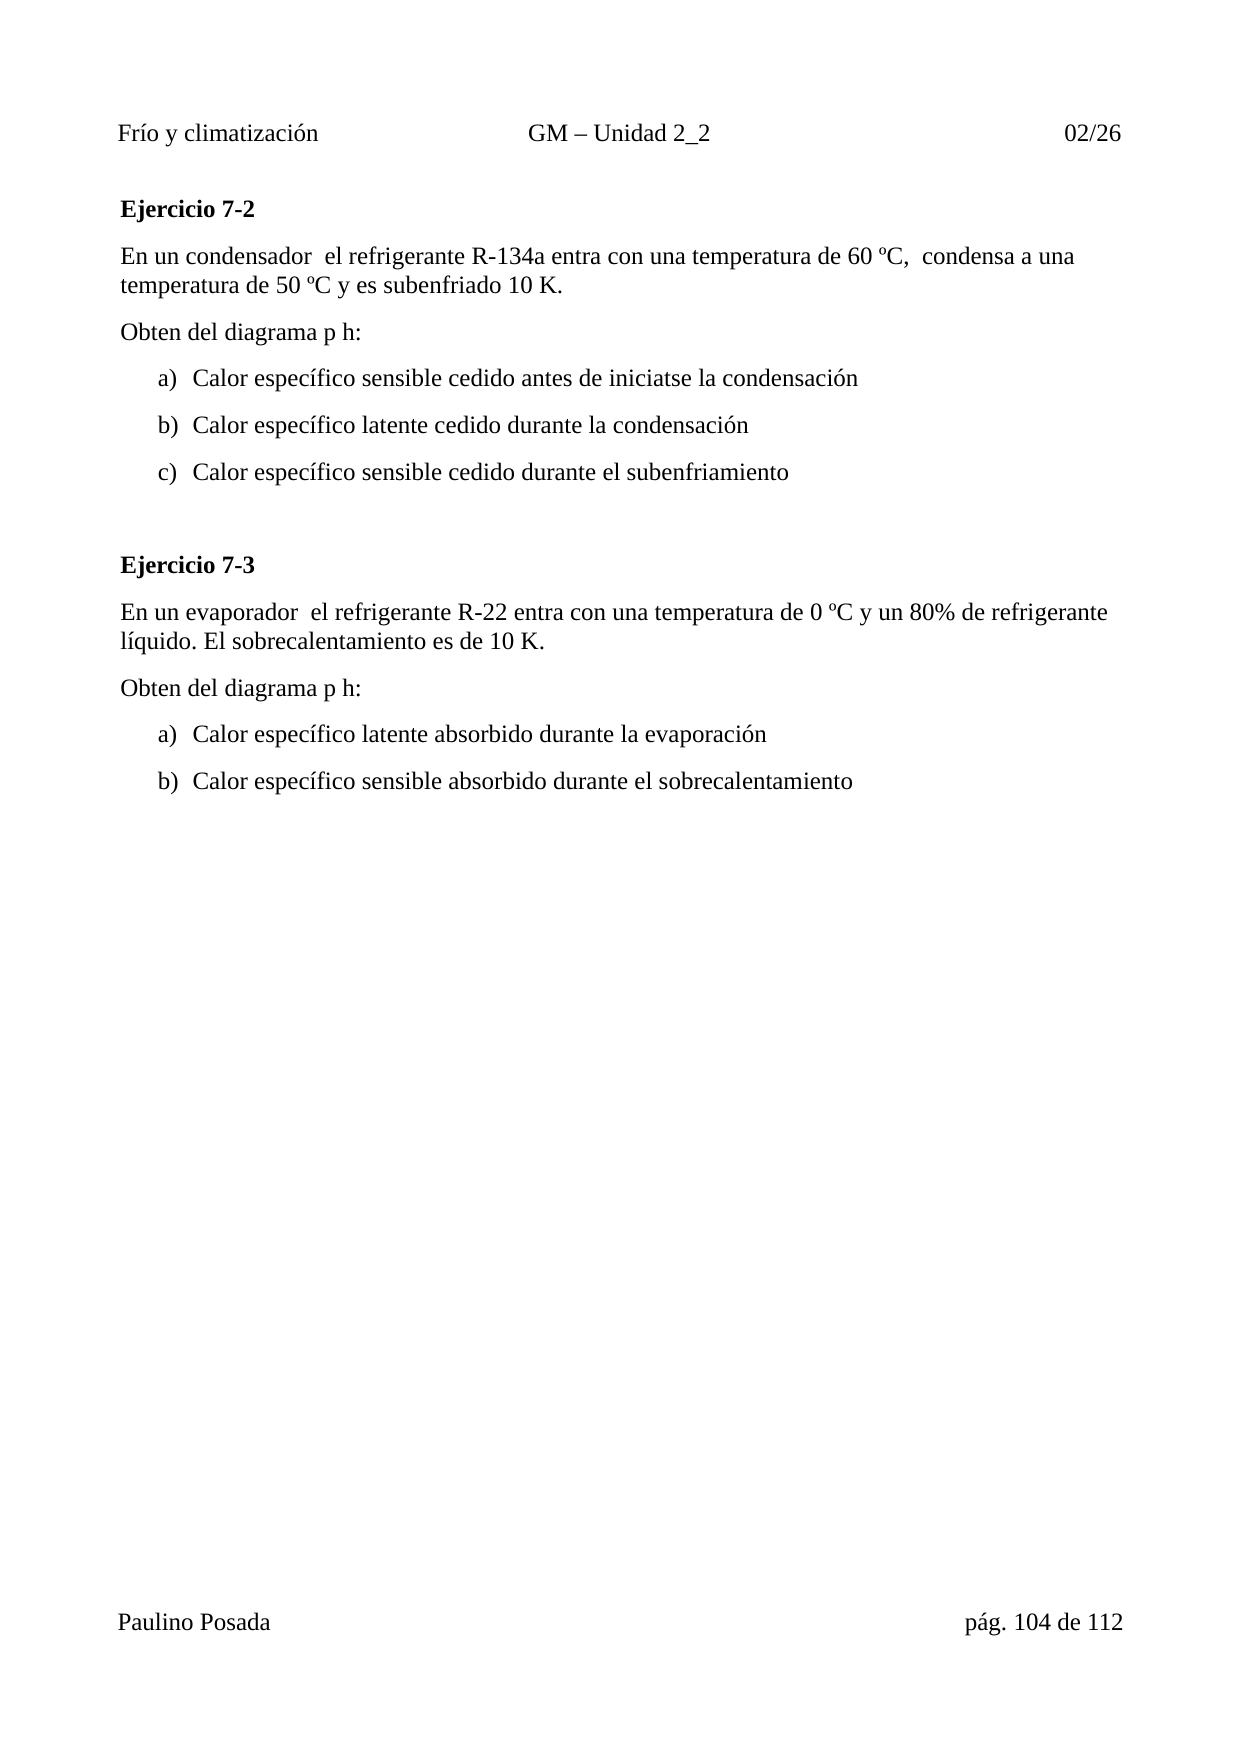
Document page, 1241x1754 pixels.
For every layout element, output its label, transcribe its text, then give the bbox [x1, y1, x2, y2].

text En un evaporador el refrigerante R-22 entra con una temperatura de 0 ºC y un 80% de refrigerante líquido. El sobrecalentamiento es de 10 K. [120, 597, 1120, 655]
text Ejercicio 7-2 [120, 194, 1120, 223]
text Obten del diagrama p h: [120, 673, 1120, 702]
text Obten del diagrama p h: [120, 317, 1120, 345]
list Calor específico latente absorbido durante la evaporación [158, 719, 1123, 748]
list Calor específico sensible absorbido durante el sobrecalentamiento [158, 766, 1123, 795]
text En un condensador el refrigerante R-134a entra con una temperatura de 60 ºC, condensa a una temperatura de 50 ºC y es subenfriado 10 K. [120, 241, 1120, 299]
text Ejercicio 7-3 [120, 551, 1120, 579]
list Calor específico latente cedido durante la condensación [158, 410, 1123, 439]
list Calor específico sensible cedido antes de iniciatse la condensación [158, 363, 1123, 392]
list Calor específico sensible cedido durante el subenfriamiento [158, 457, 1123, 486]
